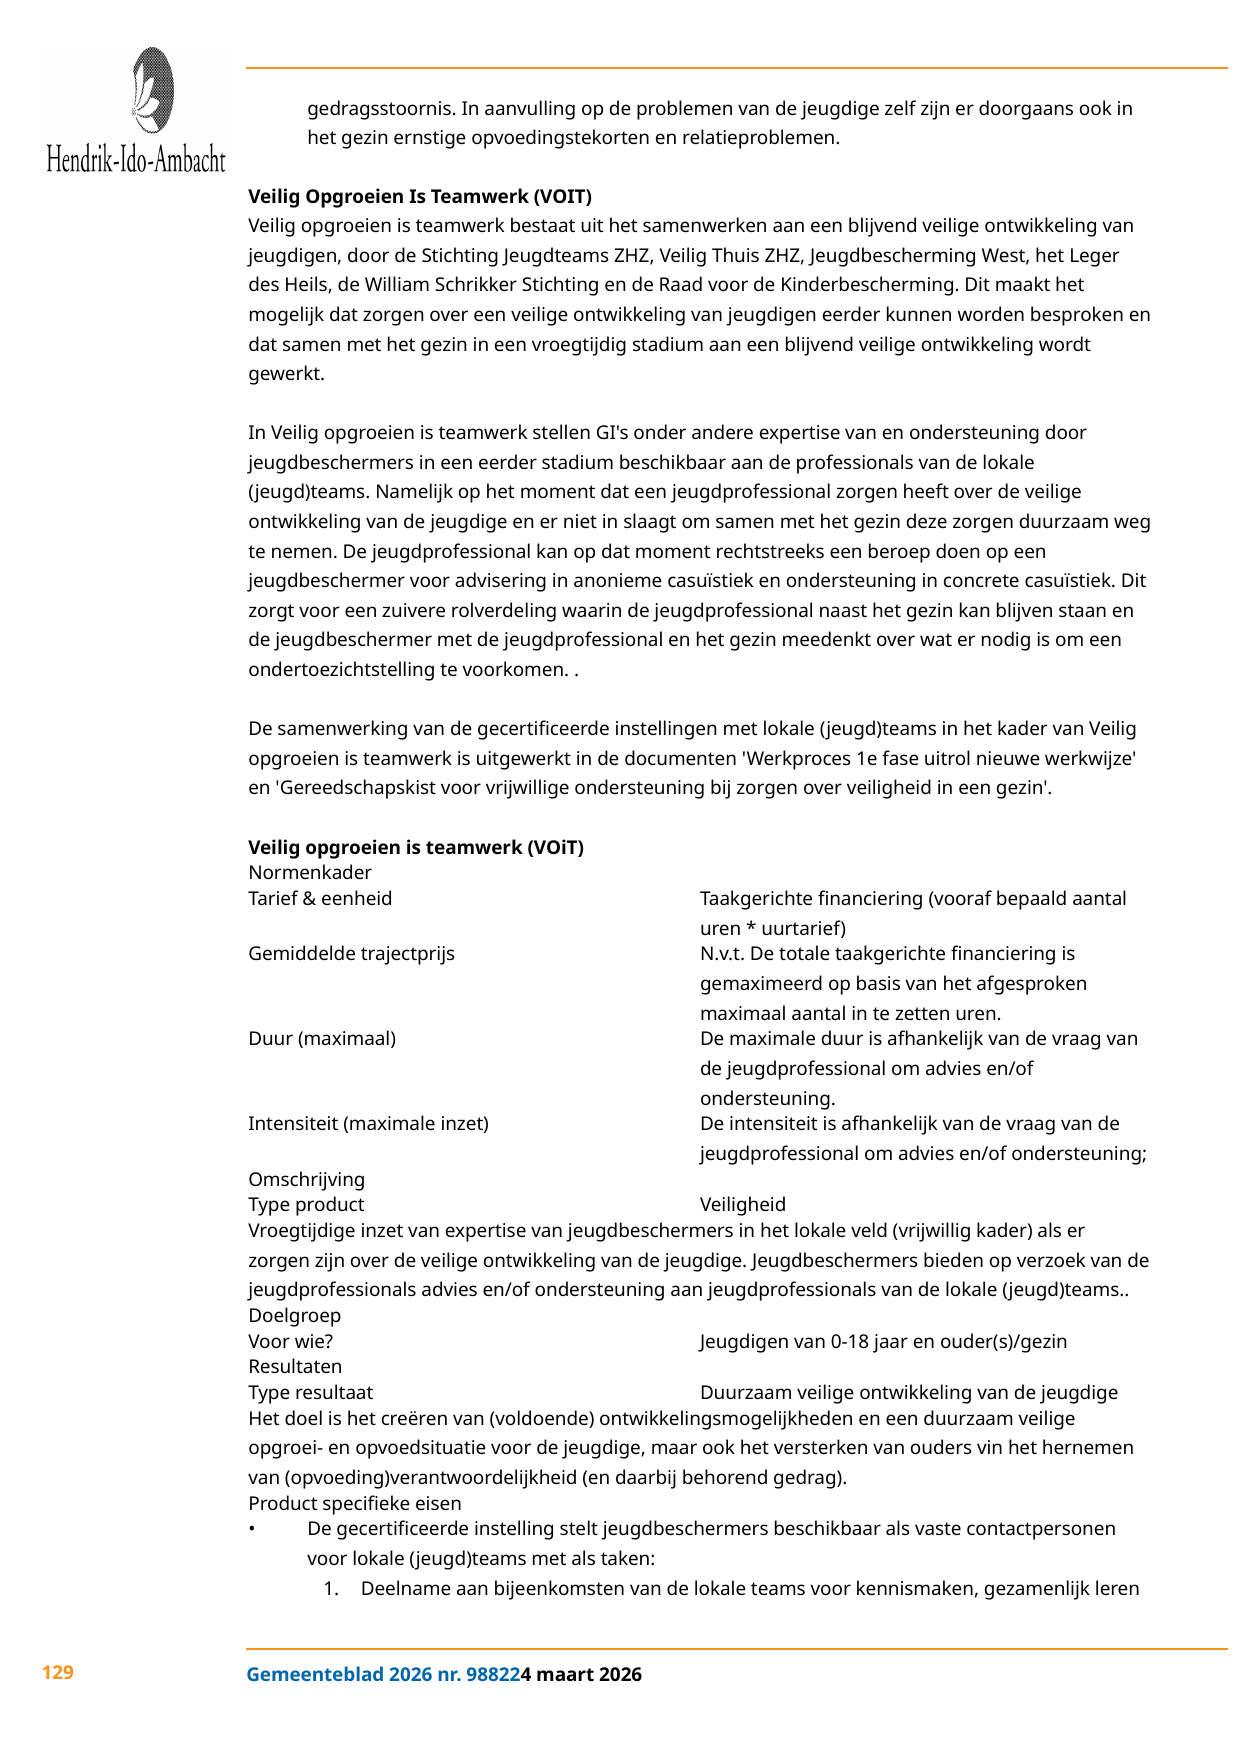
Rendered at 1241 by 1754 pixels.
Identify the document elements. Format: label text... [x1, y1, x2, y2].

table_cell Product specifieke eisen [248, 1490, 1152, 1516]
table_cell Type resultaat [248, 1379, 700, 1405]
table_cell Veiligheid [700, 1191, 1152, 1217]
text Veilig opgroeien is teamwerk bestaat uit het samenwerken aan een blijvend veilige ontwikkeling van jeugdigen, door de Stichting Jeugdteams ZHZ, Veilig Thuis ZHZ, Jeugdbescherming West, het Leger des Heils, de William Schrikker Stichting en de Raad voor de Kinderbescherming. Dit maakt het mogelijk dat zorgen over een veilige ontwikkeling van jeugdigen eerder kunnen worden besproken en dat samen met het gezin in een vroegtijdig stadium aan een blijvend veilige ontwikkeling wordt gewerkt. [248, 212, 1152, 386]
table_cell N.v.t. De totale taakgerichte financiering is gemaximeerd op basis van het afgesproken maximaal aantal in te zetten uren. [700, 941, 1152, 1026]
table_cell Omschrijving [248, 1166, 1152, 1191]
table_cell Type product [248, 1191, 700, 1217]
table_cell Gemiddelde trajectprijs [248, 941, 700, 1026]
table_cell Duurzaam veilige ontwikkeling van de jeugdige [700, 1379, 1152, 1405]
table_cell Normenkader [248, 860, 1152, 885]
table_cell Het doel is het creëren van (voldoende) ontwikkelingsmogelijkheden en een duurzaam veilige opgroei- en opvoedsituatie voor de jeugdige, maar ook het versterken van ouders vin het hernemen van (opvoeding)verantwoordelijkheid (en daarbij behorend gedrag). [248, 1405, 1152, 1490]
text De samenwerking van de gecertificeerde instellingen met lokale (jeugd)teams in het kader van Veilig opgroeien is teamwerk is uitgewerkt in de documenten 'Werkproces 1e fase uitrol nieuwe werkwijze' en 'Gereedschapskist voor vrijwillige ondersteuning bij zorgen over veiligheid in een gezin'. [248, 715, 1152, 800]
text In Veilig opgroeien is teamwerk stellen GI's onder andere expertise van en ondersteuning door jeugdbeschermers in een eerder stadium beschikbaar aan de professionals van de lokale (jeugd)teams. Namelijk op het moment dat een jeugdprofessional zorgen heeft over de veilige ontwikkeling van de jeugdige en er niet in slaagt om samen met het gezin deze zorgen duurzaam weg te nemen. De jeugdprofessional kan op dat moment rechtstreeks een beroep doen op een jeugdbeschermer voor advisering in anonieme casuïstiek en ondersteuning in concrete casuïstiek. Dit zorgt voor een zuivere rolverdeling waarin de jeugdprofessional naast het gezin kan blijven staan en de jeugdbeschermer met de jeugdprofessional en het gezin meedenkt over wat er nodig is om een ondertoezichtstelling te voorkomen. . [248, 419, 1152, 682]
text Veilig Opgroeien Is Teamwerk (VOIT) [248, 183, 1152, 209]
table_cell Duur (maximaal) [248, 1026, 700, 1110]
table_cell Intensiteit (maximale inzet) [248, 1110, 700, 1166]
table_cell Resultaten [248, 1354, 1152, 1379]
table_cell De maximale duur is afhankelijk van de vraag van de jeugdprofessional om advies en/of ondersteuning. [700, 1026, 1152, 1110]
table_cell Taakgerichte financiering (vooraf bepaald aantal uren * uurtarief) [700, 885, 1152, 941]
table_cell Voor wie? [248, 1328, 700, 1353]
table_cell De gecertificeerde instelling stelt jeugdbeschermers beschikbaar als vaste contactpersonen voor lokale (jeugd)teams met als taken: Deelname aan bijeenkomsten van de lokale teams voor kennismaken, gezamenlijk leren [248, 1516, 1152, 1601]
table_cell De intensiteit is afhankelijk van de vraag van de jeugdprofessional om advies en/of ondersteuning; [700, 1110, 1152, 1166]
table_cell gedragsstoornis. In aanvulling op de problemen van de jeugdige zelf zijn er doorgaans ook in het gezin ernstige opvoedingstekorten en relatieproblemen. [248, 95, 1152, 150]
table_cell Vroegtijdige inzet van expertise van jeugdbeschermers in het lokale veld (vrijwillig kader) als er zorgen zijn over de veilige ontwikkeling van de jeugdige. Jeugdbeschermers bieden op verzoek van de jeugdprofessionals advies en/of ondersteuning aan jeugdprofessionals van de lokale (jeugd)teams.. [248, 1217, 1152, 1302]
table_cell Doelgroep [248, 1302, 1152, 1328]
picture [41, 47, 231, 172]
table_cell Tarief & eenheid [248, 885, 700, 941]
table_header Veilig opgroeien is teamwerk (VOiT) [248, 834, 1152, 859]
table_cell Jeugdigen van 0-18 jaar en ouder(s)/gezin [700, 1328, 1152, 1353]
